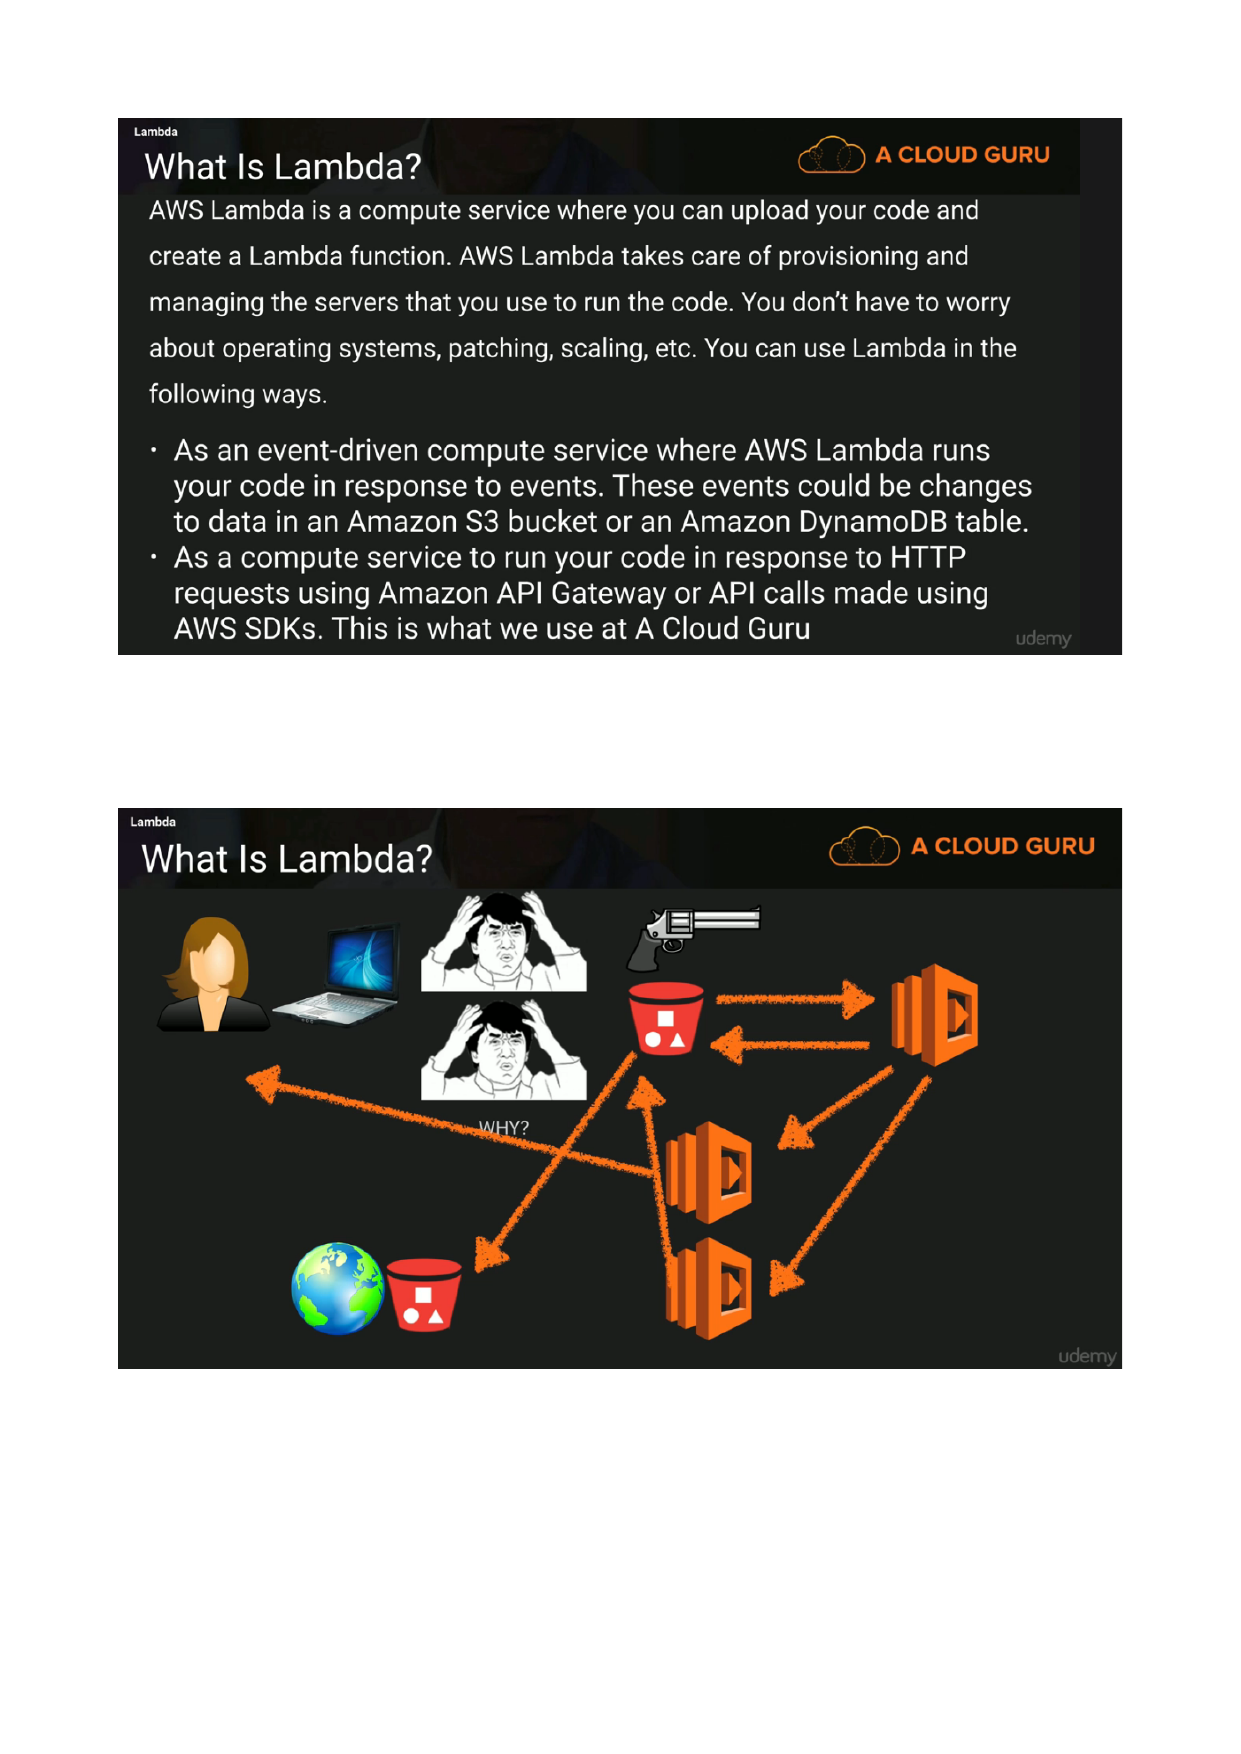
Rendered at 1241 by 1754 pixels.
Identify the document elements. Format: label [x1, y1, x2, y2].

picture [118, 808, 1123, 1369]
picture [118, 118, 1123, 655]
